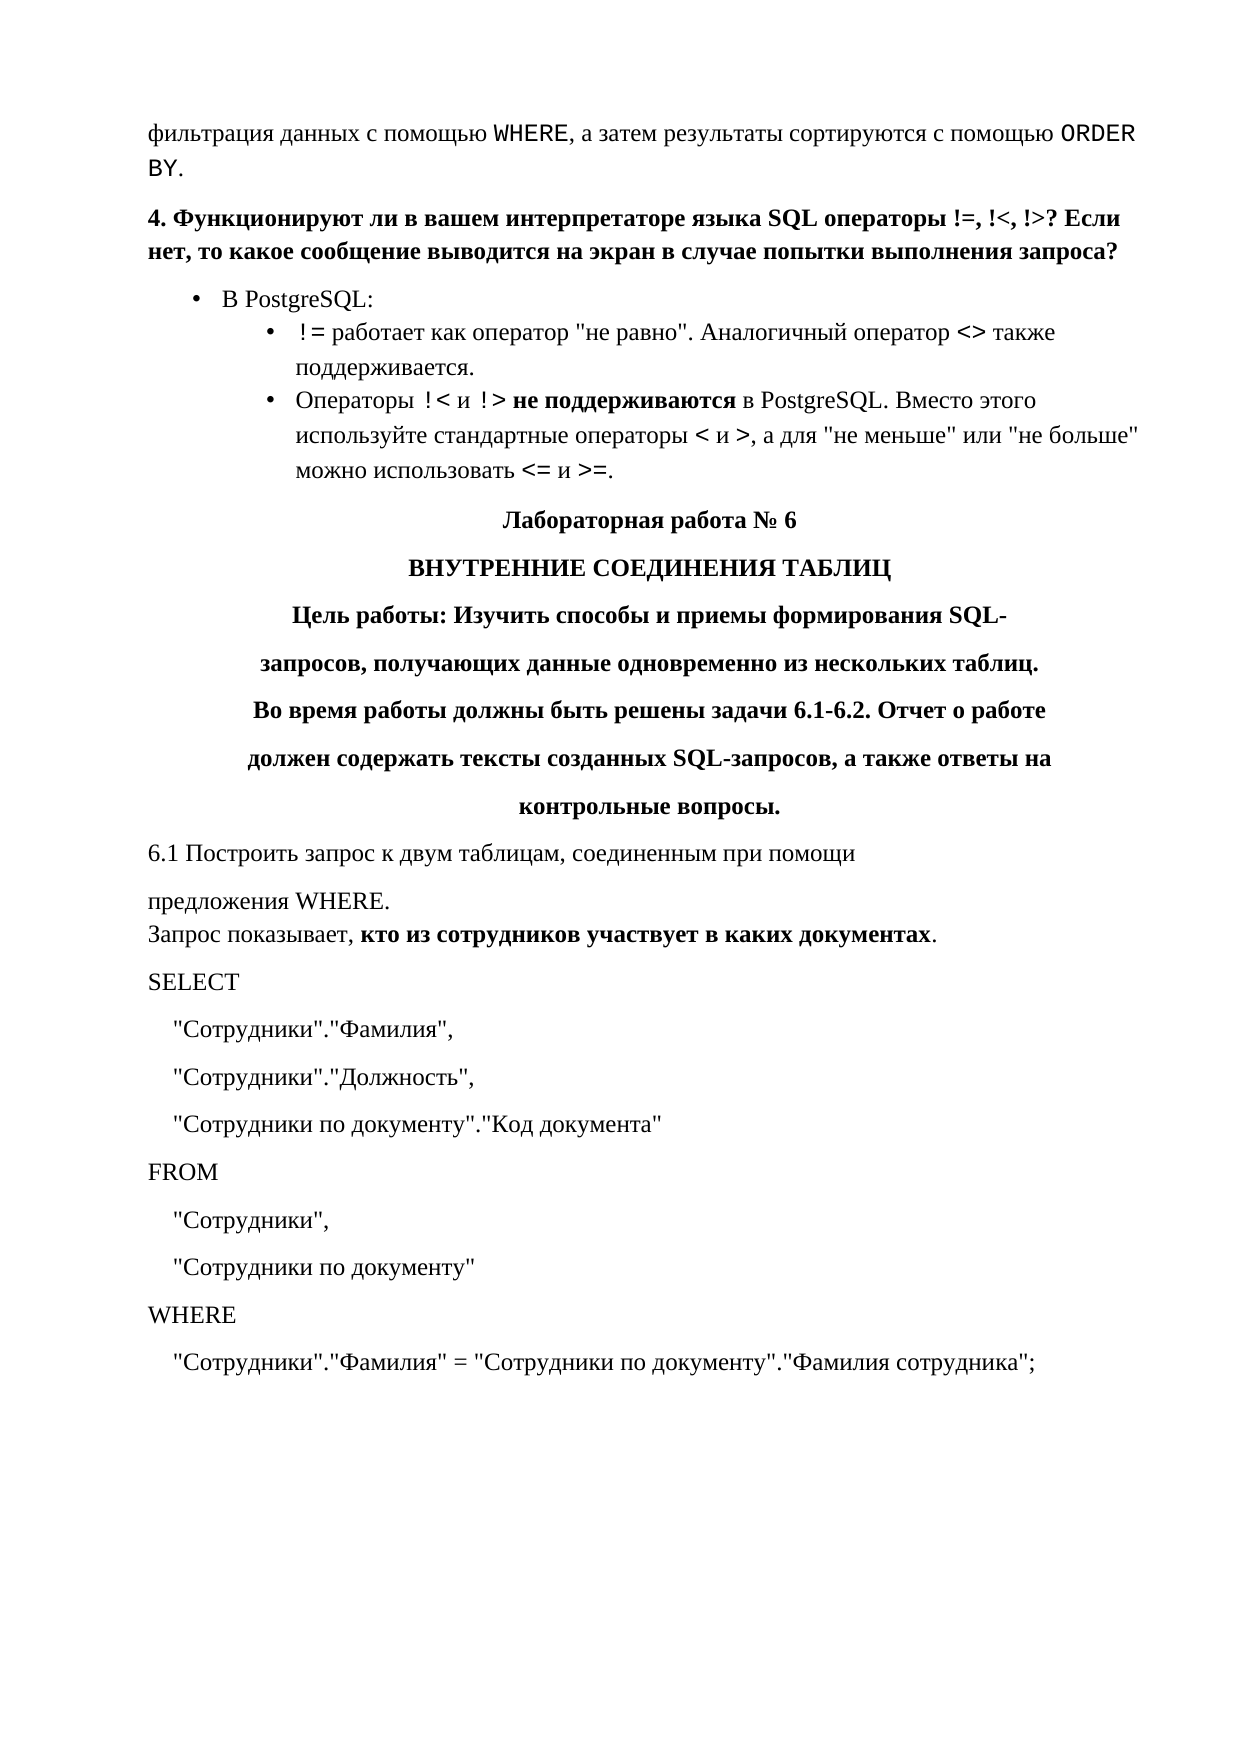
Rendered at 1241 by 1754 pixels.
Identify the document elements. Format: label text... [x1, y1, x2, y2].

list != работает как оператор "не равно". Аналогичный оператор <> также поддерживается. [266, 317, 1152, 381]
text должен содержать тексты созданных SQL-запросов, а также ответы на [148, 743, 1152, 772]
list Операторы !< и !> не поддерживаются в PostgreSQL. Вместо этого используйте стандартные операторы < и >, а для "не меньше" или "не больше" можно использовать <= и >=. [266, 385, 1152, 486]
text контрольные вопросы. [148, 791, 1152, 819]
text 6.1 Построить запрос к двум таблицам, соединенным при помощи [148, 838, 1152, 867]
text "Сотрудники", [148, 1205, 1152, 1233]
text фильтрация данных с помощью WHERE, а затем результаты сортируются с помощью ORDER BY. [148, 118, 1152, 184]
text Во время работы должны быть решены задачи 6.1-6.2. Отчет о работе [148, 696, 1152, 724]
text "Сотрудники по документу" [148, 1252, 1152, 1281]
text FROM [148, 1157, 1152, 1186]
text "Сотрудники по документу"."Код документа" [148, 1109, 1152, 1138]
text "Сотрудники"."Фамилия", [148, 1014, 1152, 1043]
text Цель работы: Изучить способы и приемы формирования SQL- [148, 600, 1152, 629]
text Лабораторная работа № 6 [148, 505, 1152, 534]
text ВНУТРЕННИЕ СОЕДИНЕНИЯ ТАБЛИЦ [148, 553, 1152, 582]
text "Сотрудники"."Должность", [148, 1062, 1152, 1091]
text WHERE [148, 1300, 1152, 1329]
list В PostgreSQL: [192, 284, 1152, 313]
text запросов, получающих данные одновременно из нескольких таблиц. [148, 648, 1152, 677]
text SELECT [148, 967, 1152, 995]
text предложения WHERE. Запрос показывает, кто из сотрудников участвует в каких документах. [148, 886, 1152, 948]
text "Сотрудники"."Фамилия" = "Сотрудники по документу"."Фамилия сотрудника"; [148, 1347, 1152, 1376]
text 4. Функционируют ли в вашем интерпретаторе языка SQL операторы !=, !<, !>? Если нет, то какое сообщение выводится на экран в случае попытки выполнения запроса? [148, 203, 1152, 265]
